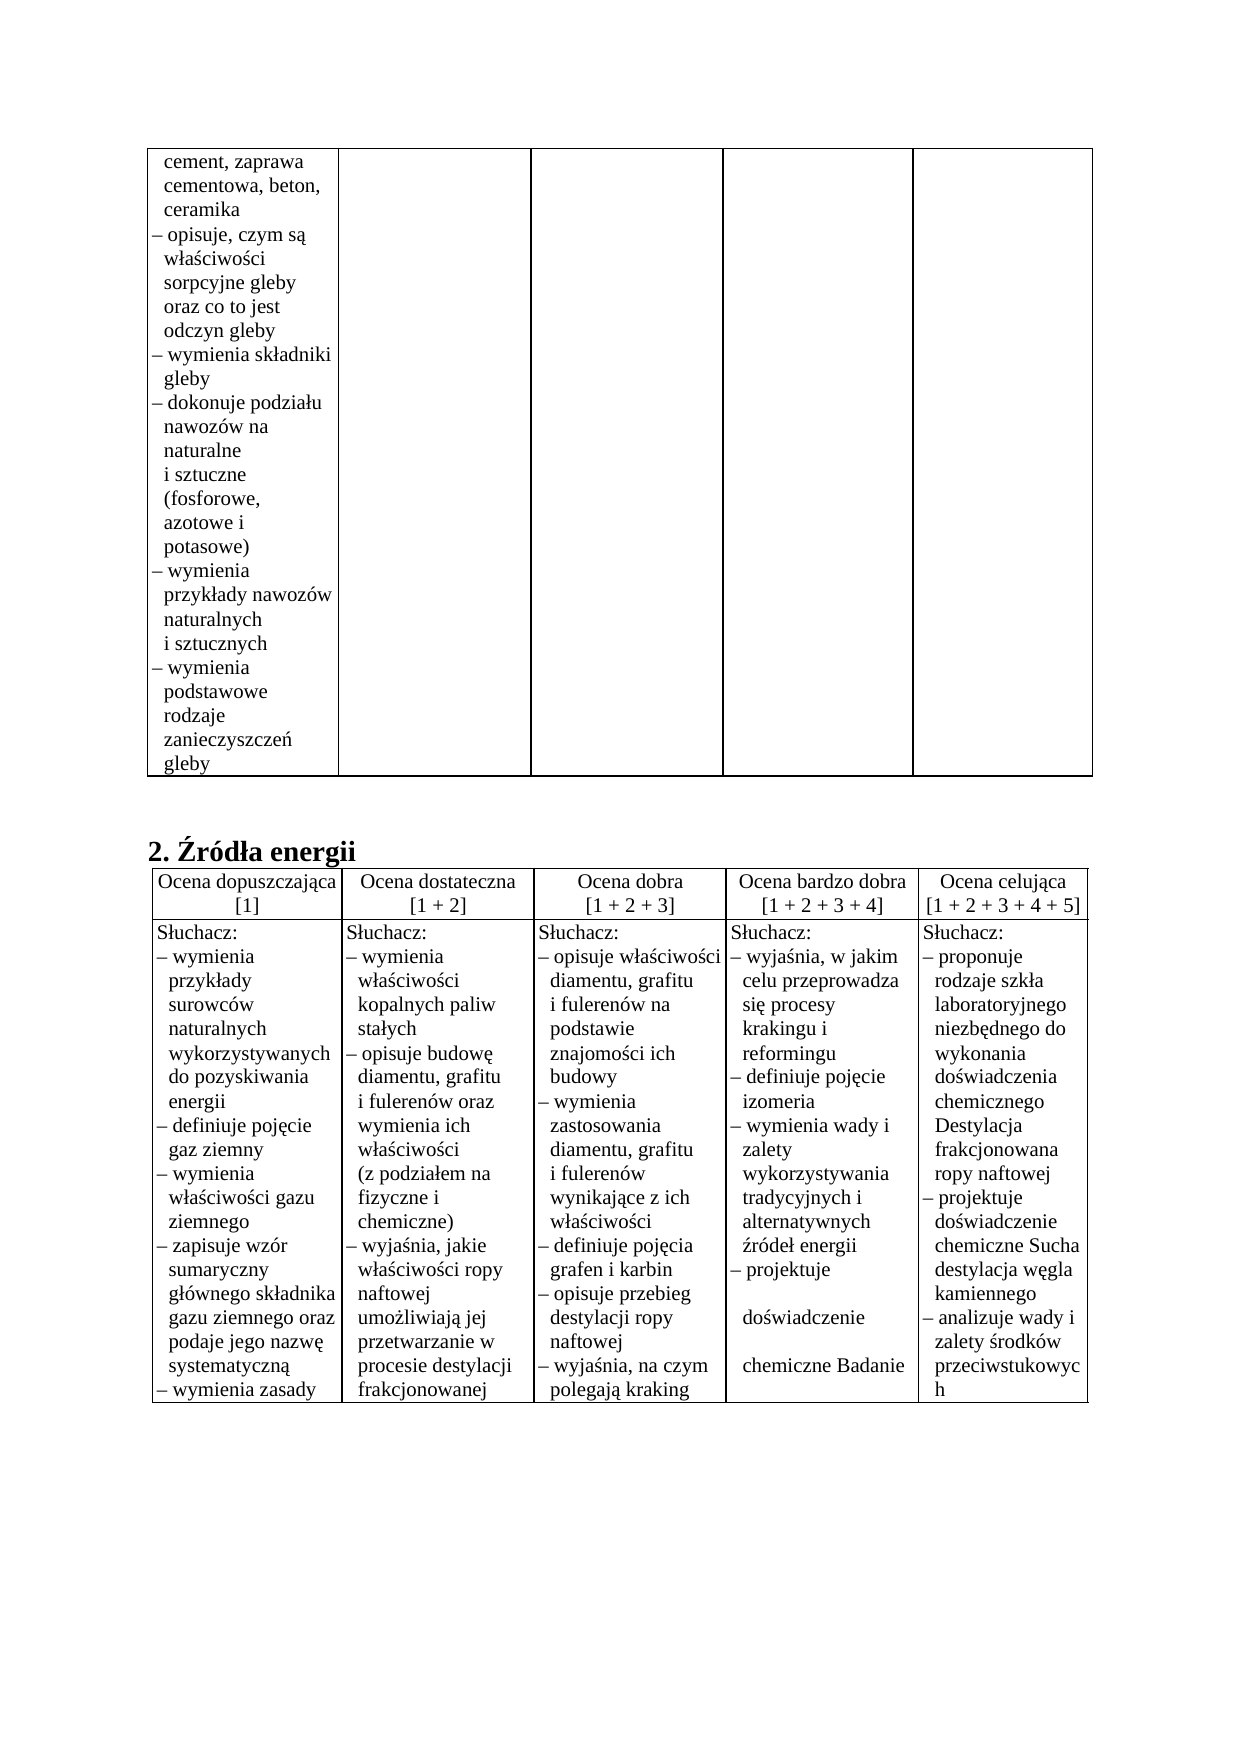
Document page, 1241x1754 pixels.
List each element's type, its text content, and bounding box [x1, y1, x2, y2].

table_header Ocena celująca [1 + 2 + 3 + 4 + 5] [919, 869, 1087, 918]
table_header Ocena bardzo dobra [1 + 2 + 3 + 4] [727, 869, 918, 918]
table_cell [914, 149, 1092, 775]
table_cell [724, 149, 912, 775]
table_header Ocena dostateczna [1 + 2] [343, 869, 533, 918]
table_cell Słuchacz: – opisuje właściwości diamentu, grafitu i fulerenów na podstawie znajomości ich budowy – wymienia zastosowania diamentu, grafitu i fulerenów wynikające z ich właściwości – definiuje pojęcia grafen i karbin – opisuje przebieg destylacji ropy naftowej – wyjaśnia, na czym polegają kraking [535, 920, 725, 1401]
table_cell [339, 149, 530, 775]
text 2. Źródła energii [148, 834, 1092, 867]
table_cell Słuchacz: – wyjaśnia, w jakim celu przeprowadza się procesy krakingu i reformingu – definiuje pojęcie izomeria – wymienia wady i zalety wykorzystywania tradycyjnych i alternatywnych źródeł energii – projektuje doświadczenie chemiczne Badanie [727, 920, 918, 1401]
table_cell cement, zaprawa cementowa, beton, ceramika – opisuje, czym są właściwości sorpcyjne gleby oraz co to jest odczyn gleby – wymienia składniki gleby – dokonuje podziału nawozów na naturalne i sztuczne (fosforowe, azotowe i potasowe) – wymienia przykłady nawozów naturalnych i sztucznych – wymienia podstawowe rodzaje zanieczyszczeń gleby [148, 149, 338, 775]
table_cell Słuchacz: – wymienia właściwości kopalnych paliw stałych – opisuje budowę diamentu, grafitu i fulerenów oraz wymienia ich właściwości (z podziałem na fizyczne i chemiczne) – wyjaśnia, jakie właściwości ropy naftowej umożliwiają jej przetwarzanie w procesie destylacji frakcjonowanej [343, 920, 533, 1401]
table_cell [532, 149, 722, 775]
table_header Ocena dobra [1 + 2 + 3] [535, 869, 725, 918]
table_header Ocena dopuszczająca [1] [153, 869, 341, 918]
table_cell Słuchacz: – wymienia przykłady surowców naturalnych wykorzystywanych do pozyskiwania energii – definiuje pojęcie gaz ziemny – wymienia właściwości gazu ziemnego – zapisuje wzór sumaryczny głównego składnika gazu ziemnego oraz podaje jego nazwę systematyczną – wymienia zasady [153, 920, 341, 1401]
table_cell Słuchacz: – proponuje rodzaje szkła laboratoryjnego niezbędnego do wykonania doświadczenia chemicznego Destylacja frakcjonowana ropy naftowej – projektuje doświadczenie chemiczne Sucha destylacja węgla kamiennego – analizuje wady i zalety środków przeciwstukowych [919, 920, 1087, 1401]
